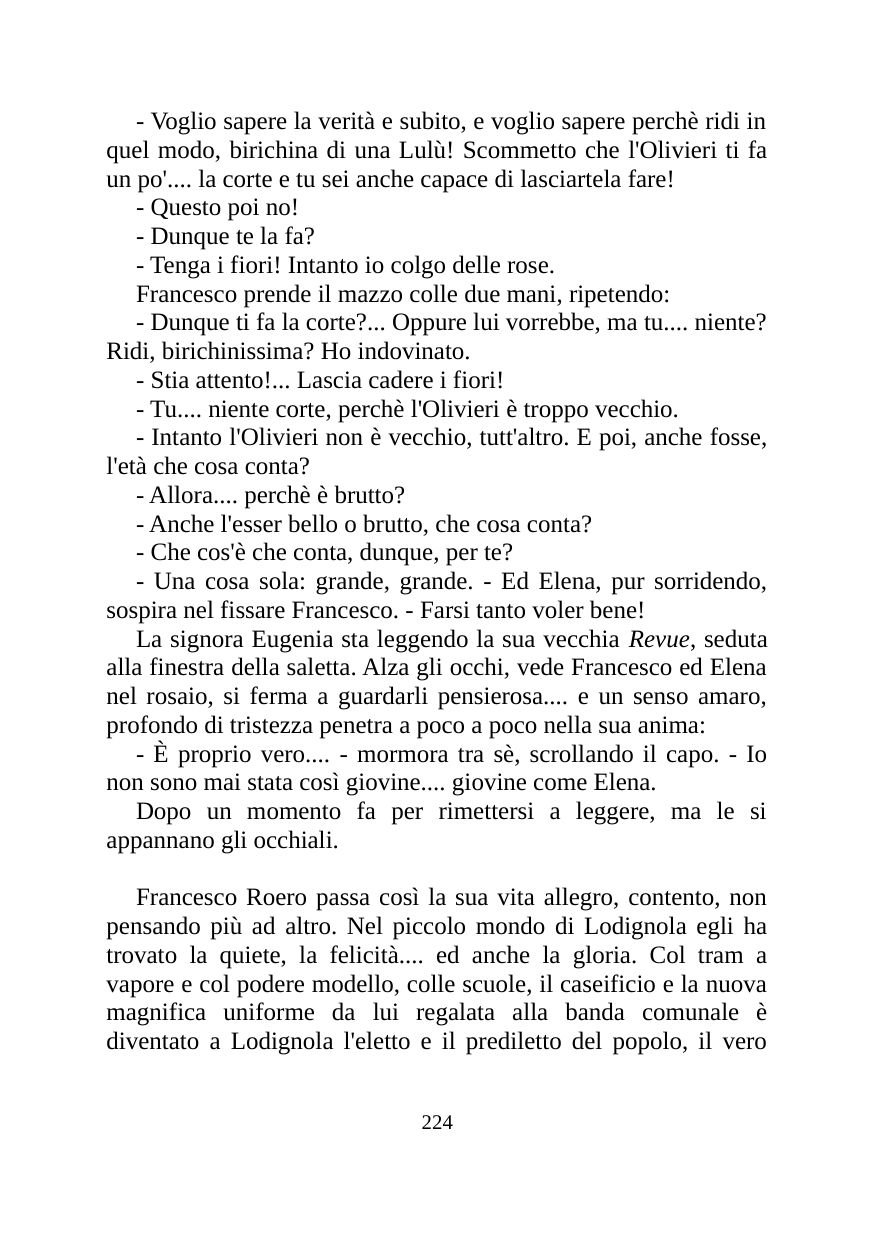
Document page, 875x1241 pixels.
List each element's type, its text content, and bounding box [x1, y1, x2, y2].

text - Dunque ti fa la corte?... Oppure lui vorrebbe, ma tu.... niente? Ridi, birichinissima? Ho indovinato. [106, 307, 768, 365]
text - Dunque te la fa? [106, 221, 768, 250]
text - Allora.... perchè è brutto? [106, 480, 768, 509]
text - Intanto l'Olivieri non è vecchio, tutt'altro. E poi, anche fosse, l'età che cosa conta? [106, 422, 768, 480]
text - Tu.... niente corte, perchè l'Olivieri è troppo vecchio. [106, 394, 768, 422]
text - Stia attento!... Lascia cadere i fiori! [106, 365, 768, 394]
text Francesco prende il mazzo colle due mani, ripetendo: [106, 279, 768, 307]
text - Tenga i fiori! Intanto io colgo delle rose. [106, 250, 768, 279]
text - Voglio sapere la verità e subito, e voglio sapere perchè ridi in quel modo, birichina di una Lulù! Scommetto che l'Olivieri ti fa un po'.... la corte e tu sei anche capace di lasciartela fare! [106, 106, 768, 192]
text - Che cos'è che conta, dunque, per te? [106, 537, 768, 566]
text - È proprio vero.... - mormora tra sè, scrollando il capo. - Io non sono mai stata così giovine.... giovine come Elena. [106, 739, 768, 796]
text - Questo poi no! [106, 192, 768, 221]
text Francesco Roero passa così la sua vita allegro, contento, non pensando più ad altro. Nel piccolo mondo di Lodignola egli ha trovato la quiete, la felicità.... ed anche la gloria. Col tram a vapore e col podere modello, colle scuole, il caseificio e la nuova magnifica uniforme da lui regalata alla banda comunale è diventato a Lodignola l'eletto e il prediletto del popolo, il vero [106, 882, 768, 1055]
text - Anche l'esser bello o brutto, che cosa conta? [106, 509, 768, 537]
text - Una cosa sola: grande, grande. - Ed Elena, pur sorridendo, sospira nel fissare Francesco. - Farsi tanto voler bene! [106, 566, 768, 624]
text Dopo un momento fa per rimettersi a leggere, ma le si appannano gli occhiali. [106, 796, 768, 854]
text La signora Eugenia sta leggendo la sua vecchia Revue, seduta alla finestra della saletta. Alza gli occhi, vede Francesco ed Elena nel rosaio, si ferma a guardarli pensierosa.... e un senso amaro, profondo di tristezza penetra a poco a poco nella sua anima: [106, 624, 768, 739]
